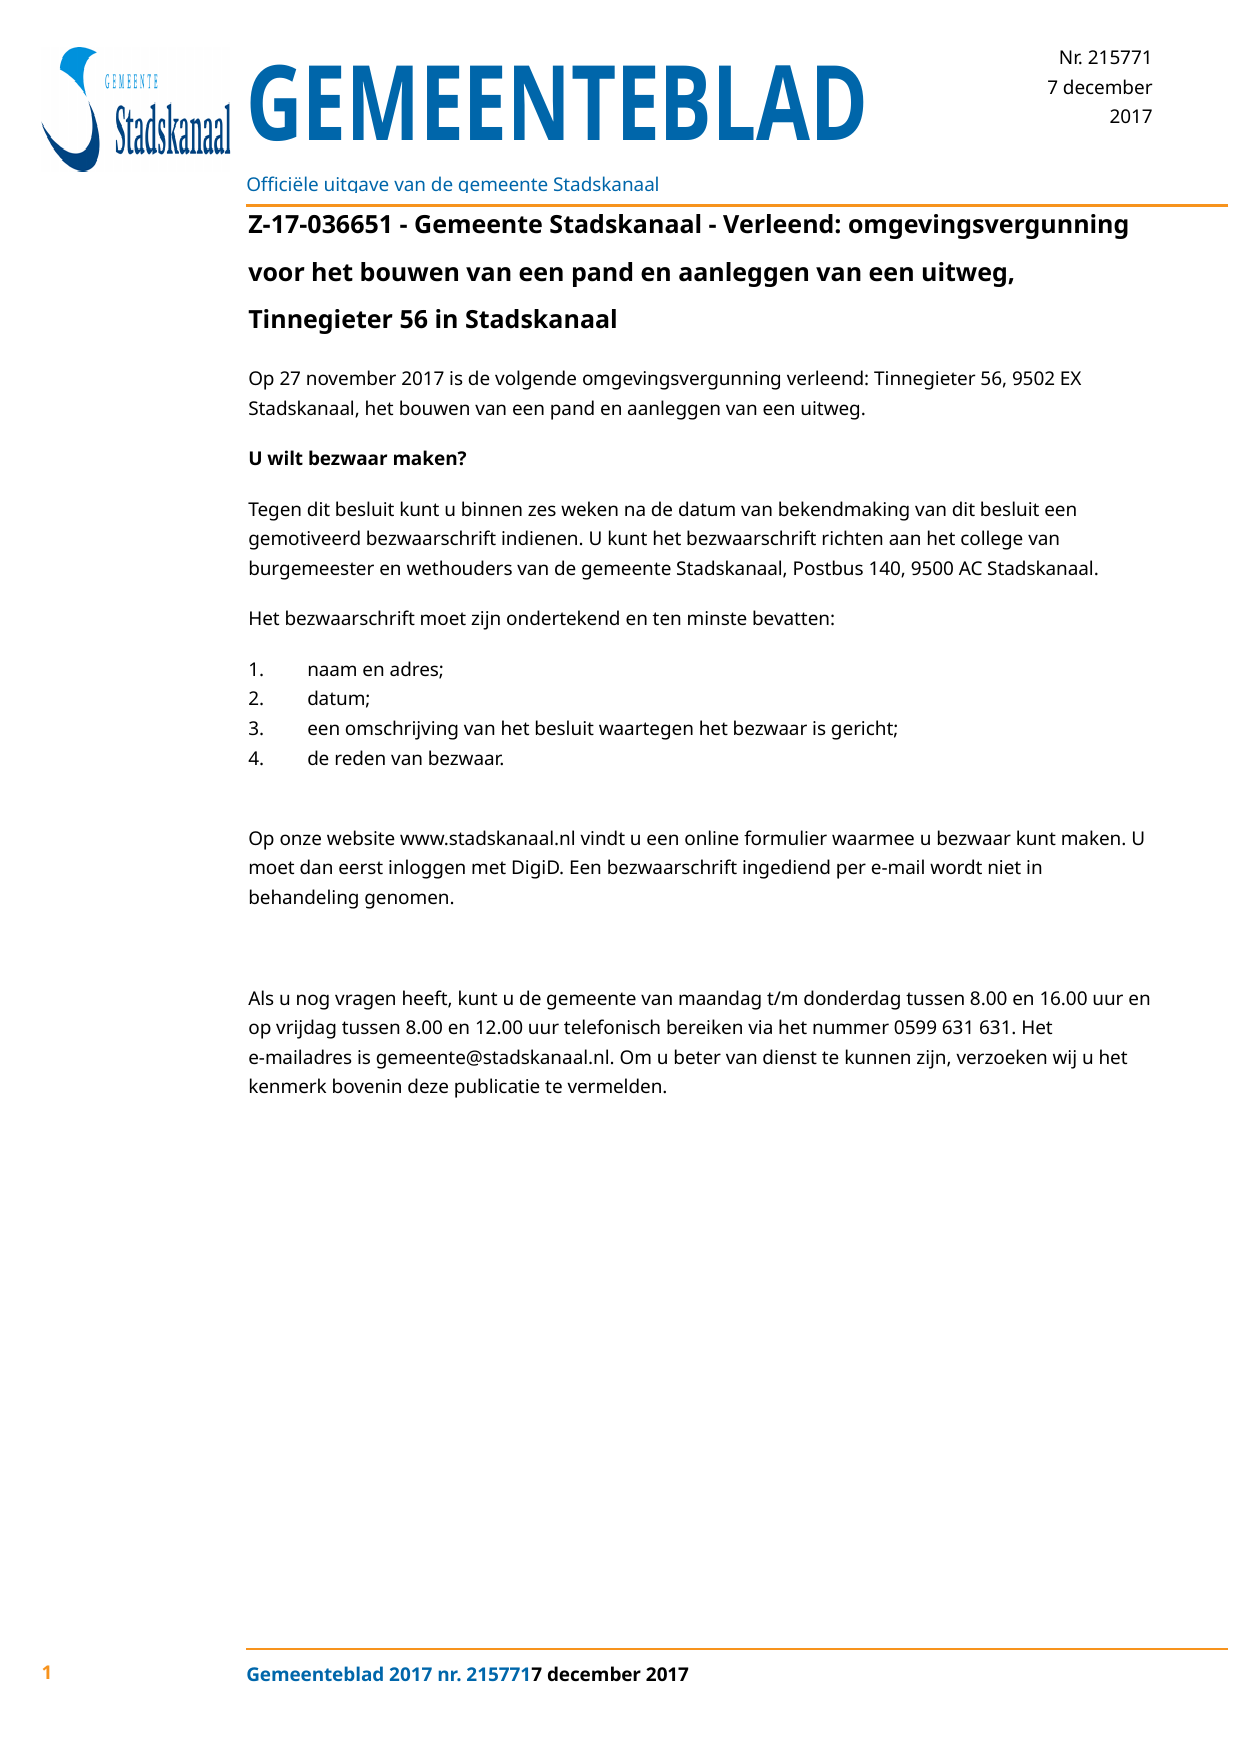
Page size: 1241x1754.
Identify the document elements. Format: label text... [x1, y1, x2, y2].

list de reden van bezwaar. [248, 745, 1152, 770]
list een omschrijving van het besluit waartegen het bezwaar is gericht; [248, 715, 1152, 741]
text Als u nog vragen heeft, kunt u de gemeente van maandag t/m donderdag tussen 8.00 en 16.00 uur en op vrijdag tussen 8.00 en 12.00 uur telefonisch bereiken via het nummer 0599 631 631. Het e‑mailadres is gemeente@stadskanaal.nl. Om u beter van dienst te kunnen zijn, verzoeken wij u het kenmerk bovenin deze publicatie te vermelden. [248, 985, 1152, 1099]
text Op 27 november 2017 is de volgende omgevingsvergunning verleend: Tinnegieter 56, 9502 EX Stadskanaal, het bouwen van een pand en aanleggen van een uitweg. [248, 366, 1152, 421]
picture [41, 47, 231, 172]
list naam en adres; [248, 656, 1152, 682]
text Op onze website www.stadskanaal.nl vindt u een online formulier waarmee u bezwaar kunt maken. U moet dan eerst inloggen met DigiD. Een bezwaarschrift ingediend per e-mail wordt niet in behandeling genomen. [248, 825, 1152, 909]
text Het bezwaarschrift moet zijn ondertekend en ten minste bevatten: [248, 606, 1152, 631]
text U wilt bezwaar maken? [248, 446, 1152, 471]
text Z-17-036651 - Gemeente Stadskanaal - Verleend: omgevingsvergunning voor het bouwen van een pand en aanleggen van een uitweg, Tinnegieter 56 in Stadskanaal [248, 207, 1152, 336]
text Tegen dit besluit kunt u binnen zes weken na de datum van bekendmaking van dit besluit een gemotiveerd bezwaarschrift indienen. U kunt het bezwaarschrift richten aan het college van burgemeester en wethouders van de gemeente Stadskanaal, Postbus 140, 9500 AC Stadskanaal. [248, 496, 1152, 581]
list datum; [248, 686, 1152, 711]
